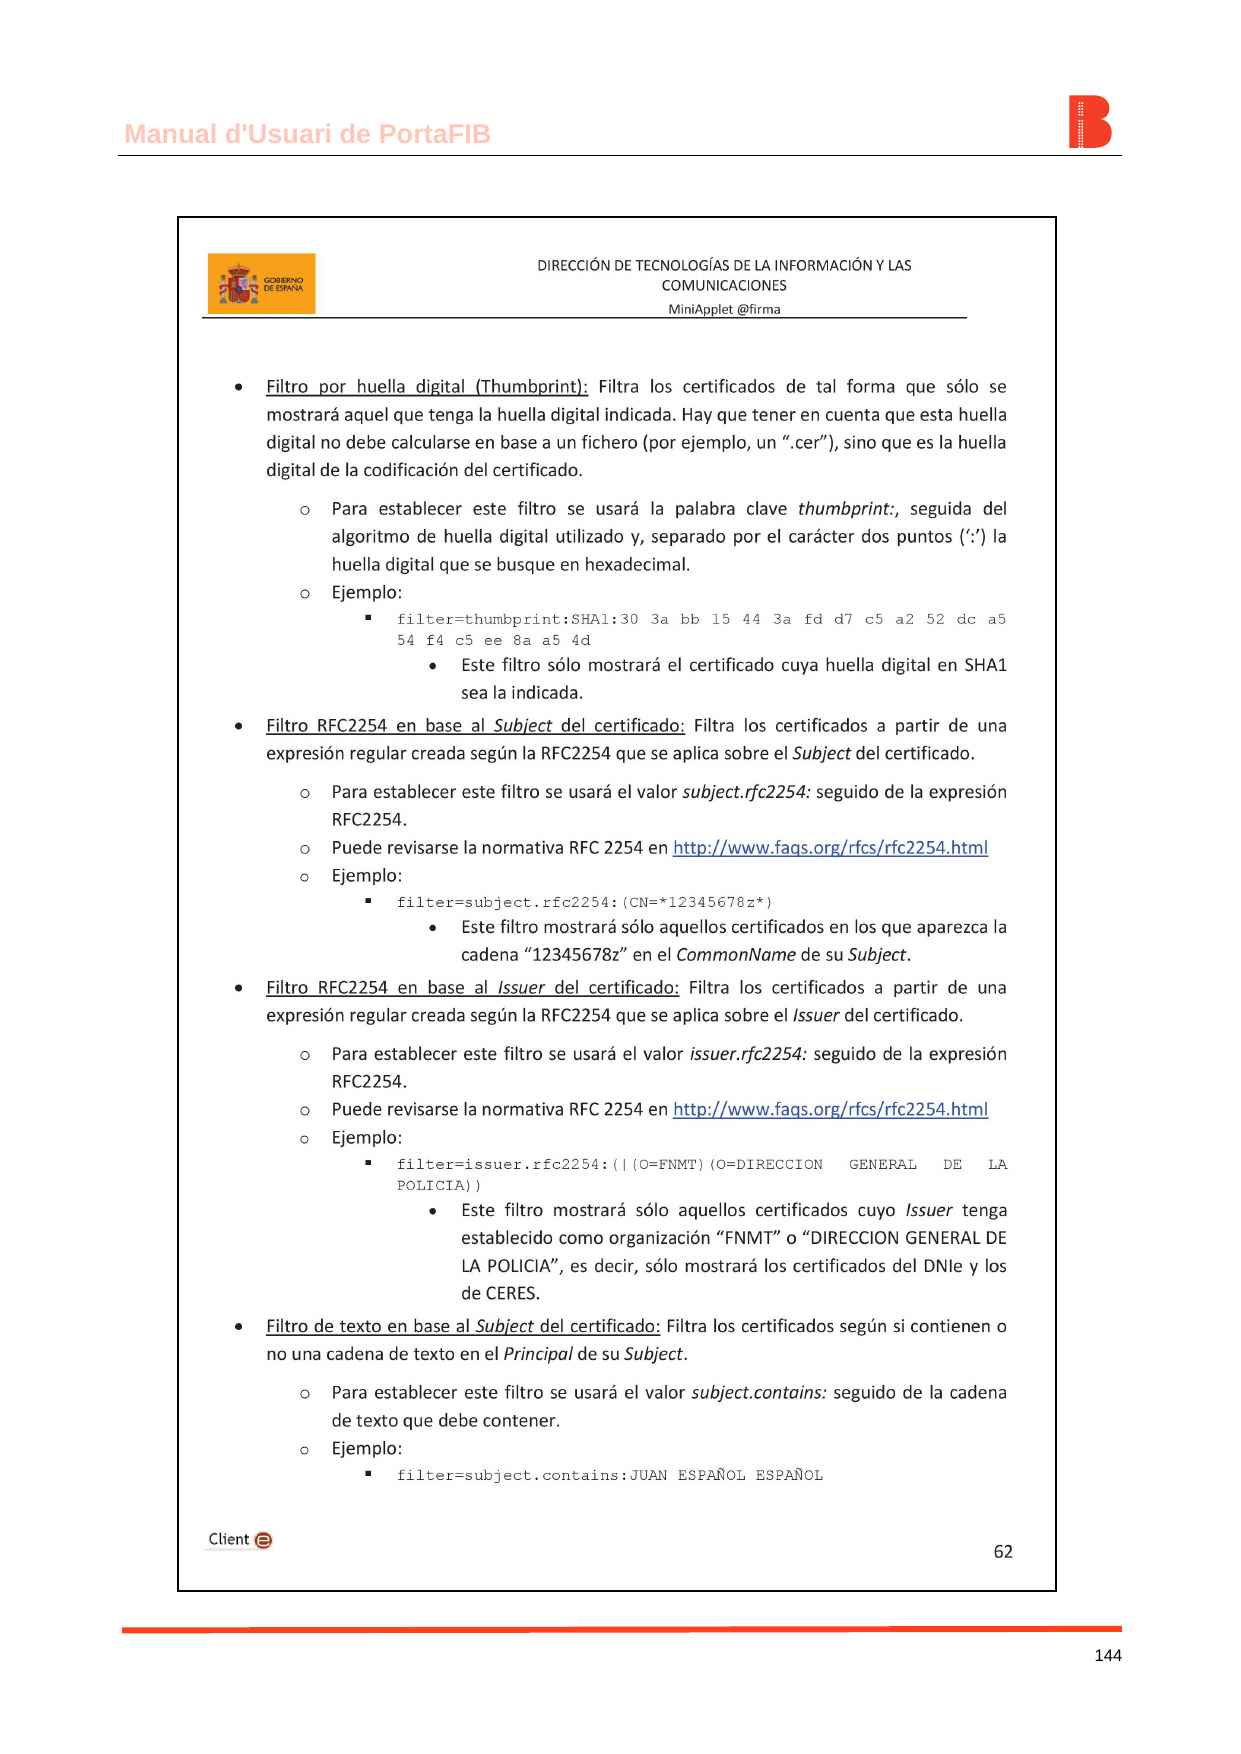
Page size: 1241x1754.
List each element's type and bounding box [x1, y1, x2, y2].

picture [1063, 94, 1117, 150]
picture [182, 220, 1053, 1587]
